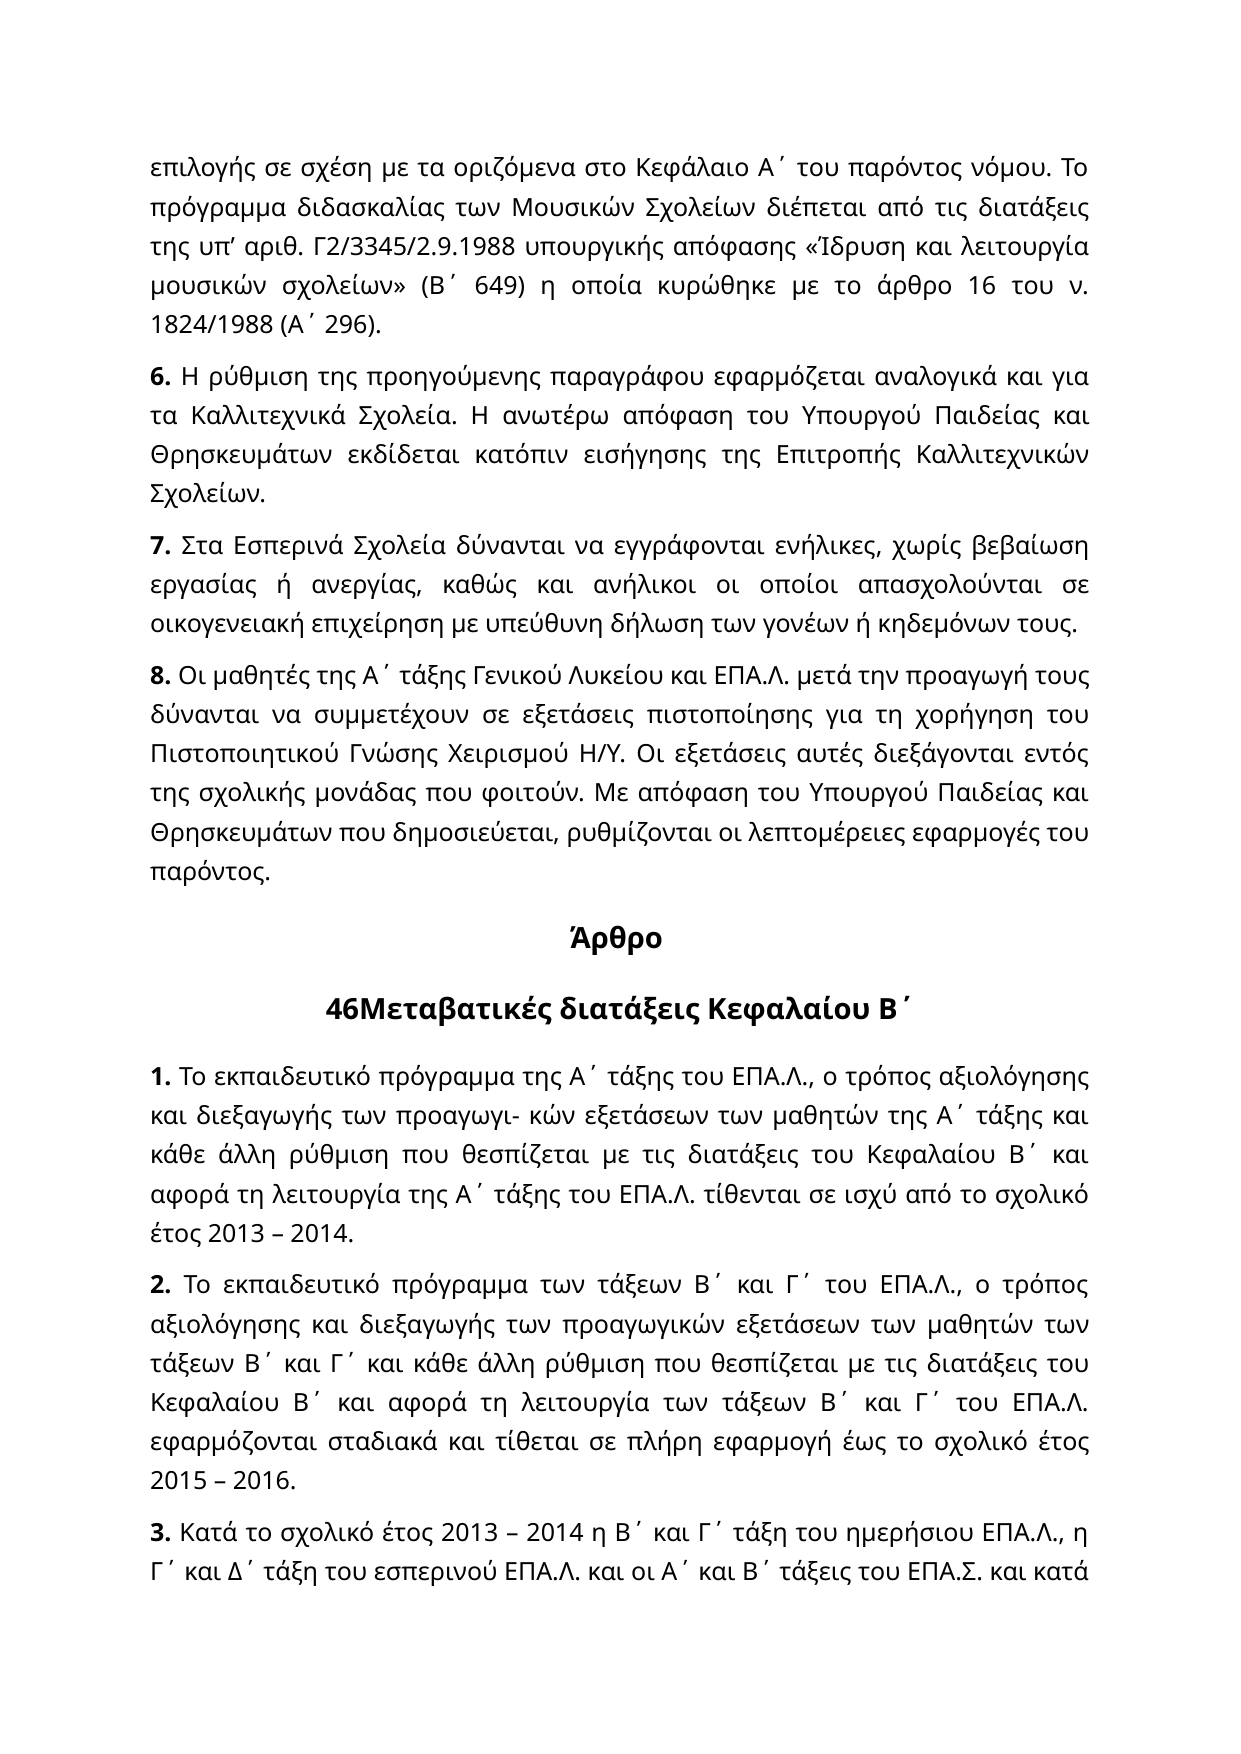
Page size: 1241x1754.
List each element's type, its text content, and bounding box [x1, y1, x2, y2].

text 1. Το εκπαιδευτικό πρόγραμμα της Α΄ τάξης του ΕΠΑ.Λ., ο τρόπος αξιολόγησης και διεξαγωγής των προαγωγι- κών εξετάσεων των μαθητών της Α΄ τάξης και κάθε άλλη ρύθμιση που θεσπίζεται με τις διατάξεις του Κεφαλαίου Β΄ και αφορά τη λειτουργία της Α΄ τάξης του ΕΠΑ.Λ. τίθενται σε ισχύ από το σχολικό έτος 2013 – 2014. [150, 1059, 1090, 1249]
text 8. Οι μαθητές της Α΄ τάξης Γενικού Λυκείου και ΕΠΑ.Λ. μετά την προαγωγή τους δύνανται να συμμετέχουν σε εξετάσεις πιστοποίησης για τη χορήγηση του Πιστοποιητικού Γνώσης Χειρισμού Η/Υ. Οι εξετάσεις αυτές διεξάγονται εντός της σχολικής μονάδας που φοιτούν. Με απόφαση του Υπουργού Παιδείας και Θρησκευμάτων που δημοσιεύεται, ρυθμίζονται οι λεπτομέρειες εφαρμογές του παρόντος. [150, 657, 1090, 887]
subtitle 46Μεταβατικές διατάξεις Κεφαλαίου Β΄ [150, 988, 1090, 1028]
text επιλογής σε σχέση με τα οριζόμενα στο Κεφάλαιο Α΄ του παρόντος νόμου. Το πρόγραμμα διδασκαλίας των Μουσικών Σχολείων διέπεται από τις διατάξεις της υπ’ αριθ. Γ2/3345/2.9.1988 υπουργικής απόφασης «Ίδρυση και λειτουργία μουσικών σχολείων» (Β΄ 649) η οποία κυρώθηκε με το άρθρο 16 του ν. 1824/1988 (Α΄ 296). [150, 150, 1090, 341]
text 2. Το εκπαιδευτικό πρόγραμμα των τάξεων Β΄ και Γ΄ του ΕΠΑ.Λ., ο τρόπος αξιολόγησης και διεξαγωγής των προαγωγικών εξετάσεων των μαθητών των τάξεων Β΄ και Γ΄ και κάθε άλλη ρύθμιση που θεσπίζεται με τις διατάξεις του Κεφαλαίου Β΄ και αφορά τη λειτουργία των τάξεων Β΄ και Γ΄ του ΕΠΑ.Λ. εφαρμόζονται σταδιακά και τίθεται σε πλήρη εφαρμογή έως το σχολικό έτος 2015 – 2016. [150, 1267, 1090, 1497]
text 6. Η ρύθμιση της προηγούμενης παραγράφου εφαρμόζεται αναλογικά και για τα Καλλιτεχνικά Σχολεία. Η ανωτέρω απόφαση του Υπουργού Παιδείας και Θρησκευμάτων εκδίδεται κατόπιν εισήγησης της Επιτροπής Καλλιτεχνικών Σχολείων. [150, 358, 1090, 510]
text 7. Στα Εσπερινά Σχολεία δύνανται να εγγράφονται ενήλικες, χωρίς βεβαίωση εργασίας ή ανεργίας, καθώς και ανήλικοι οι οποίοι απασχολούνται σε οικογενειακή επιχείρηση με υπεύθυνη δήλωση των γονέων ή κηδεμόνων τους. [150, 527, 1090, 640]
subtitle Άρθρο [150, 917, 1090, 957]
text 3. Κατά το σχολικό έτος 2013 – 2014 η Β΄ και Γ΄ τάξη του ημερήσιου ΕΠΑ.Λ., η Γ΄ και Δ΄ τάξη του εσπερινού ΕΠΑ.Λ. και οι Α΄ και Β΄ τάξεις του ΕΠΑ.Σ. και κατά [150, 1514, 1090, 1588]
